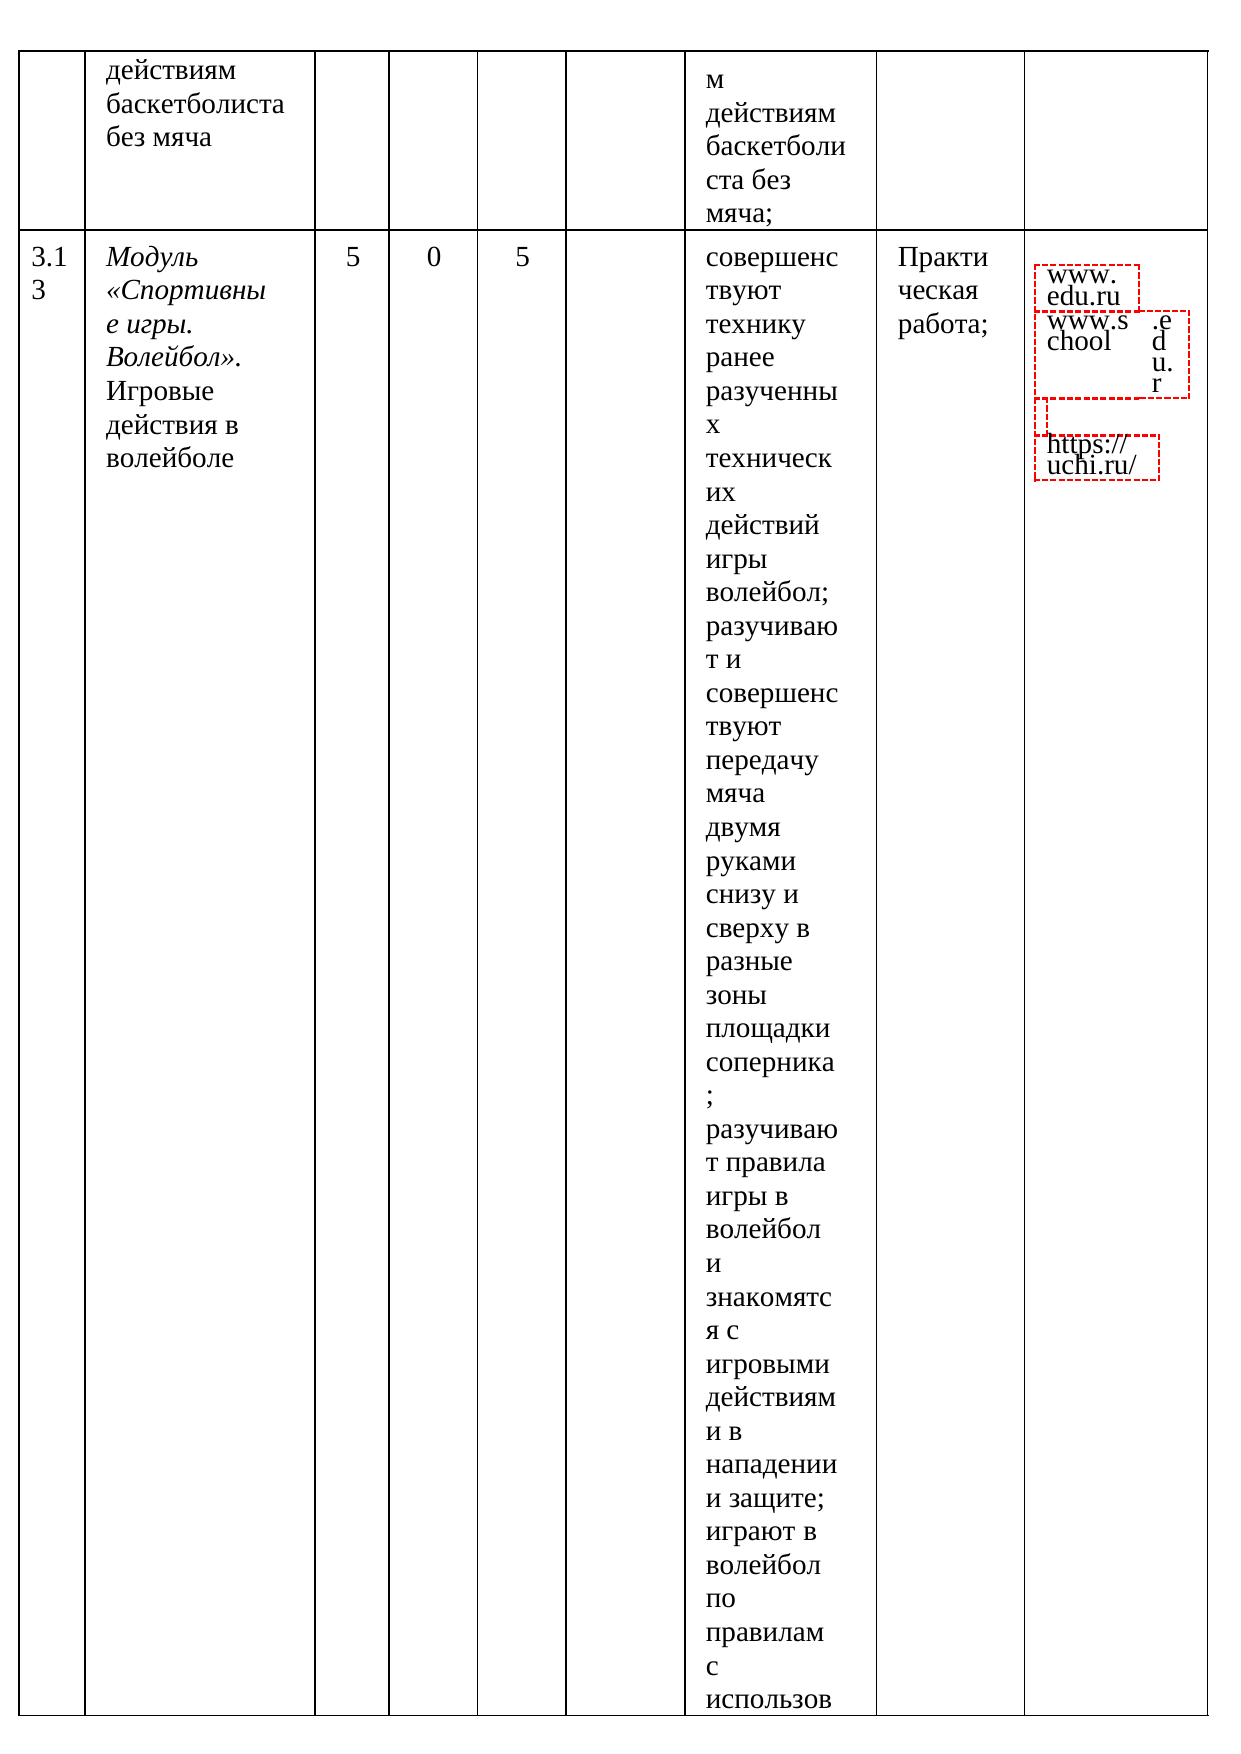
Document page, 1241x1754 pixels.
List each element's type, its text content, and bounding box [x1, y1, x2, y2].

table_cell м действиям баскетболиста без мяча; [686, 52, 876, 229]
table_cell [20, 52, 84, 229]
table_cell www.school [1035, 310, 1139, 397]
table_cell [1189, 310, 1207, 397]
table_cell [1189, 397, 1207, 434]
table_cell Модуль «Спортивные игры. Волейбол». Игровые действия в волейболе [86, 231, 314, 1715]
table_cell [567, 52, 684, 229]
table_cell [1047, 397, 1188, 434]
table_cell https://uchi.ru/ [1035, 434, 1158, 479]
table_cell [1025, 264, 1034, 479]
table_cell 5 [316, 231, 388, 1715]
table_cell совершенствуют технику ранее разученных технических действий игры волейбол; разучивают и совершенствуют передачу мяча двумя руками снизу и сверху в разные зоны площадки соперника; разучивают правила игры в волейбол и знакомятся с игровыми действиями в нападении и защите; играют в волейбол по правилам с использов [686, 231, 876, 1715]
table_cell Практическая работа; [877, 231, 1024, 1715]
table_cell 5 [478, 231, 565, 1715]
table_cell [877, 52, 1024, 229]
table_cell [1139, 264, 1207, 310]
table_cell [1025, 231, 1207, 264]
table_cell www.edu.ru [1035, 264, 1139, 310]
table_cell .edu.r [1139, 310, 1188, 397]
table_cell [567, 231, 684, 1715]
table_cell [1025, 52, 1207, 229]
table_cell [1159, 434, 1207, 479]
table_cell [1025, 479, 1207, 1715]
table_cell 0 [390, 231, 477, 1715]
table_cell [316, 52, 388, 229]
table_cell [390, 52, 477, 229]
table_cell действиям баскетболиста без мяча [86, 52, 314, 229]
table_cell u [1035, 397, 1047, 434]
table_cell [478, 52, 565, 229]
table_cell 3.13 [20, 231, 84, 1715]
